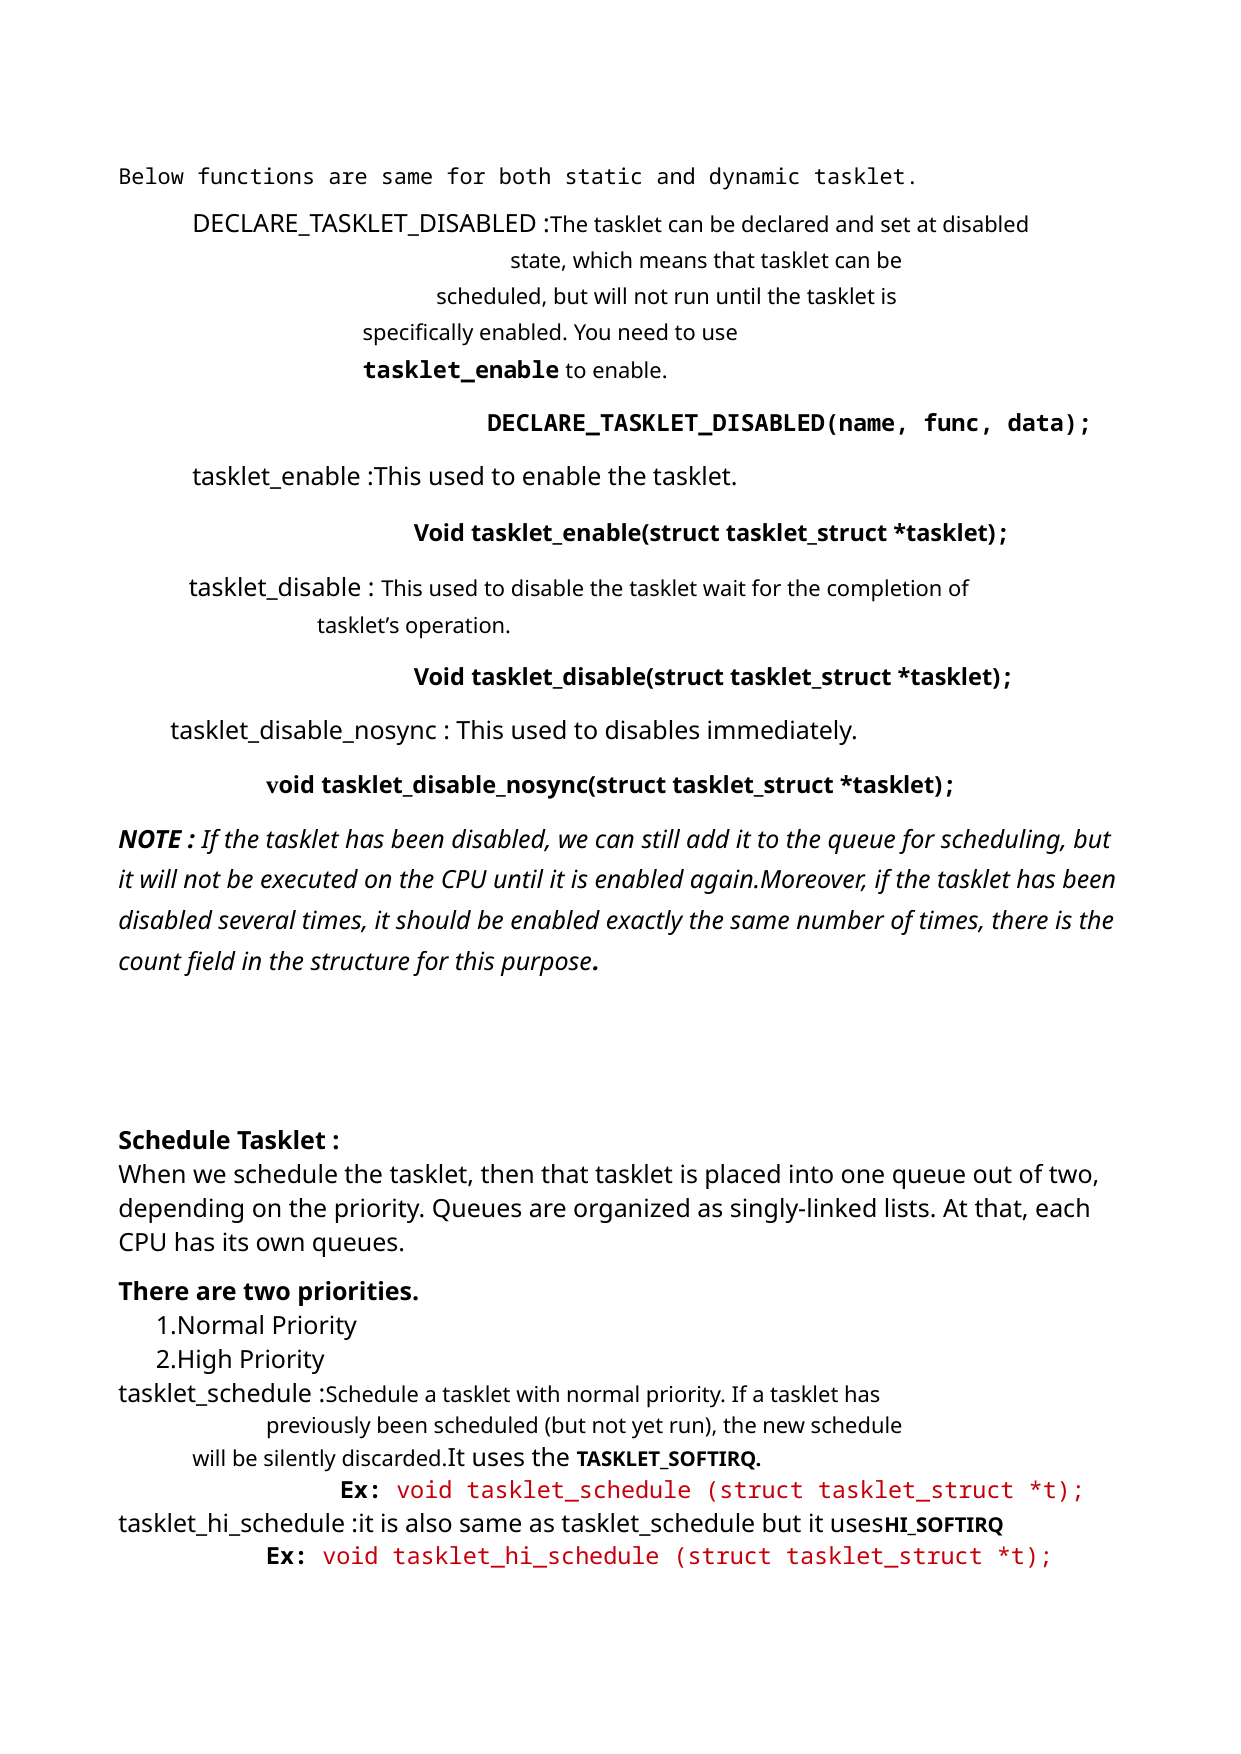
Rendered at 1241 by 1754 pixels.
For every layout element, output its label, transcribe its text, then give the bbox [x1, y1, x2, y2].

text tasklet_disable : This used to disable the tasklet wait for the completion of tasklet’s operation. [118, 570, 1122, 639]
text tasklet_hi_schedule :it is also same as tasklet_schedule but it usesHI_SOFTIRQ [118, 1505, 1122, 1539]
text void tasklet_disable_nosync(struct tasklet_struct *tasklet); [118, 768, 1122, 800]
text Void tasklet_disable(struct tasklet_struct *tasklet); [118, 660, 1122, 692]
text tasklet_enable :This used to enable the tasklet. [118, 459, 1122, 493]
text DECLARE_TASKLET_DISABLED :The tasklet can be declared and set at disabled state, which means that tasklet can be scheduled, but will not run until the tasklet is specifically enabled. You need to use tasklet_enable to enable. [118, 205, 1122, 385]
text DECLARE_TASKLET_DISABLED(name, func, data); [118, 406, 1122, 438]
subtitle tasklet_schedule :Schedule a tasklet with normal priority. If a tasklet has previously been scheduled (but not yet run), the new schedule will be silently discarded.It uses the TASKLET_SOFTIRQ. [118, 1376, 1122, 1473]
list Normal Priority [118, 1307, 1122, 1341]
text Ex: void tasklet_schedule (struct tasklet_struct *t); [118, 1473, 1122, 1505]
text NOTE : If the tasklet has been disabled, we can still add it to the queue for scheduling, but it will not be executed on the CPU until it is enabled again.Moreover, if the tasklet has been disabled several times, it should be enabled exactly the same number of times, there is the count field in the structure for this purpose. [118, 821, 1122, 1047]
text Schedule Tasklet : [118, 1122, 1122, 1157]
text Void tasklet_enable(struct tasklet_struct *tasklet); [118, 514, 1122, 548]
text Below functions are same for both static and dynamic tasklet. [118, 161, 1122, 191]
text There are two priorities. [118, 1273, 1122, 1307]
text tasklet_disable_nosync : This used to disables immediately. [118, 713, 1122, 747]
text When we schedule the tasklet, then that tasklet is placed into one queue out of two, depending on the priority. Queues are organized as singly-linked lists. At that, each CPU has its own queues. [118, 1157, 1122, 1259]
text Ex: void tasklet_hi_schedule (struct tasklet_struct *t); [118, 1539, 1122, 1571]
list High Priority [118, 1341, 1122, 1376]
